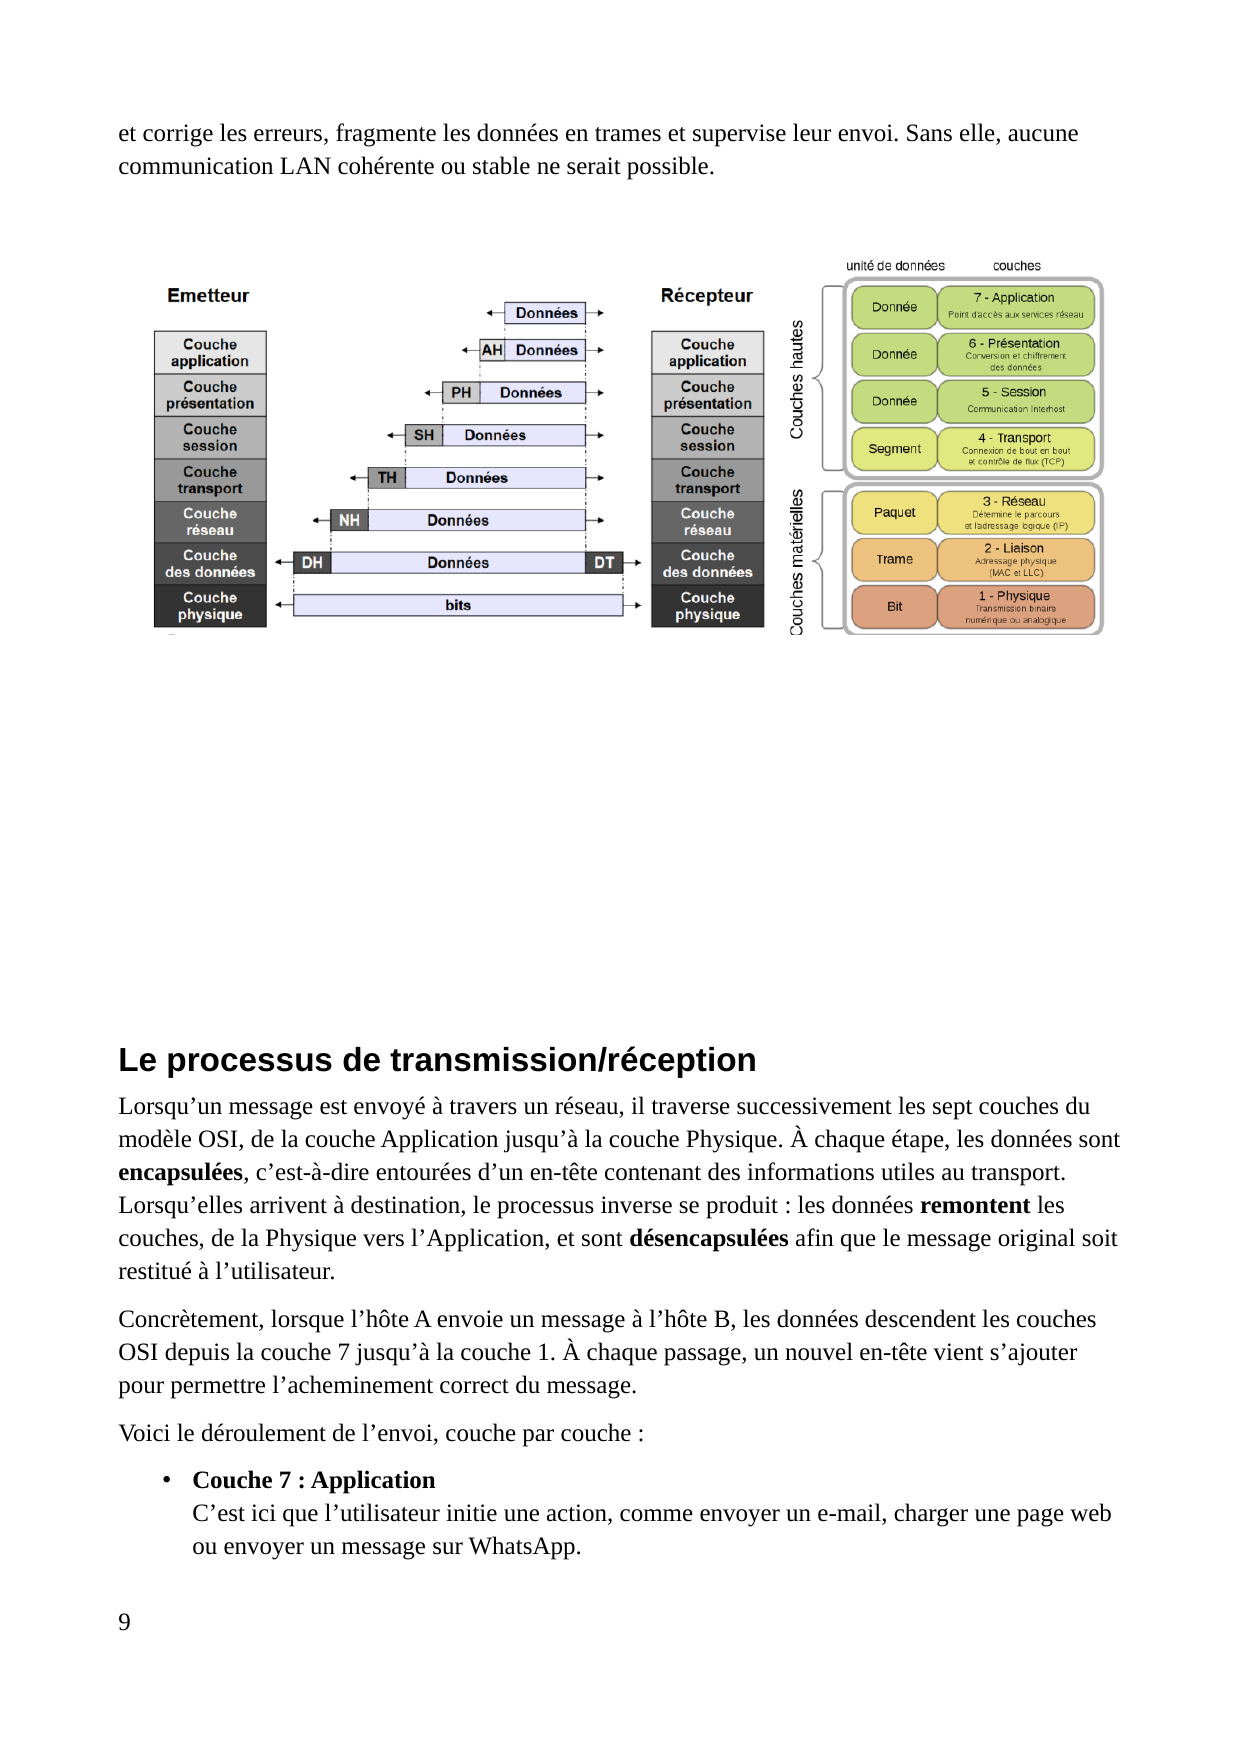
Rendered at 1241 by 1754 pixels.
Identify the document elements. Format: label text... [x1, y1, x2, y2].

text Concrètement, lorsque l’hôte A envoie un message à l’hôte B, les données descendent les couches OSI depuis la couche 7 jusqu’à la couche 1. À chaque passage, un nouvel en-tête vient s’ajouter pour permettre l’acheminement correct du message. [118, 1304, 1122, 1399]
picture [118, 246, 1123, 635]
text Voici le déroulement de l’envoi, couche par couche : [118, 1418, 1122, 1446]
subtitle Le processus de transmission/réception [118, 1040, 1122, 1079]
text Lorsqu’un message est envoyé à travers un réseau, il traverse successivement les sept couches du modèle OSI, de la couche Application jusqu’à la couche Physique. À chaque étape, les données sont encapsulées, c’est-à-dire entourées d’un en-tête contenant des informations utiles au transport. Lorsqu’elles arrivent à destination, le processus inverse se produit : les données remontent les couches, de la Physique vers l’Application, et sont désencapsulées afin que le message original soit restitué à l’utilisateur. [118, 1091, 1122, 1285]
list Couche 7 : Application C’est ici que l’utilisateur initie une action, comme envoyer un e-mail, charger une page web ou envoyer un message sur WhatsApp. [162, 1465, 1122, 1560]
text et corrige les erreurs, fragmente les données en trames et supervise leur envoi. Sans elle, aucune communication LAN cohérente ou stable ne serait possible. [118, 118, 1122, 180]
